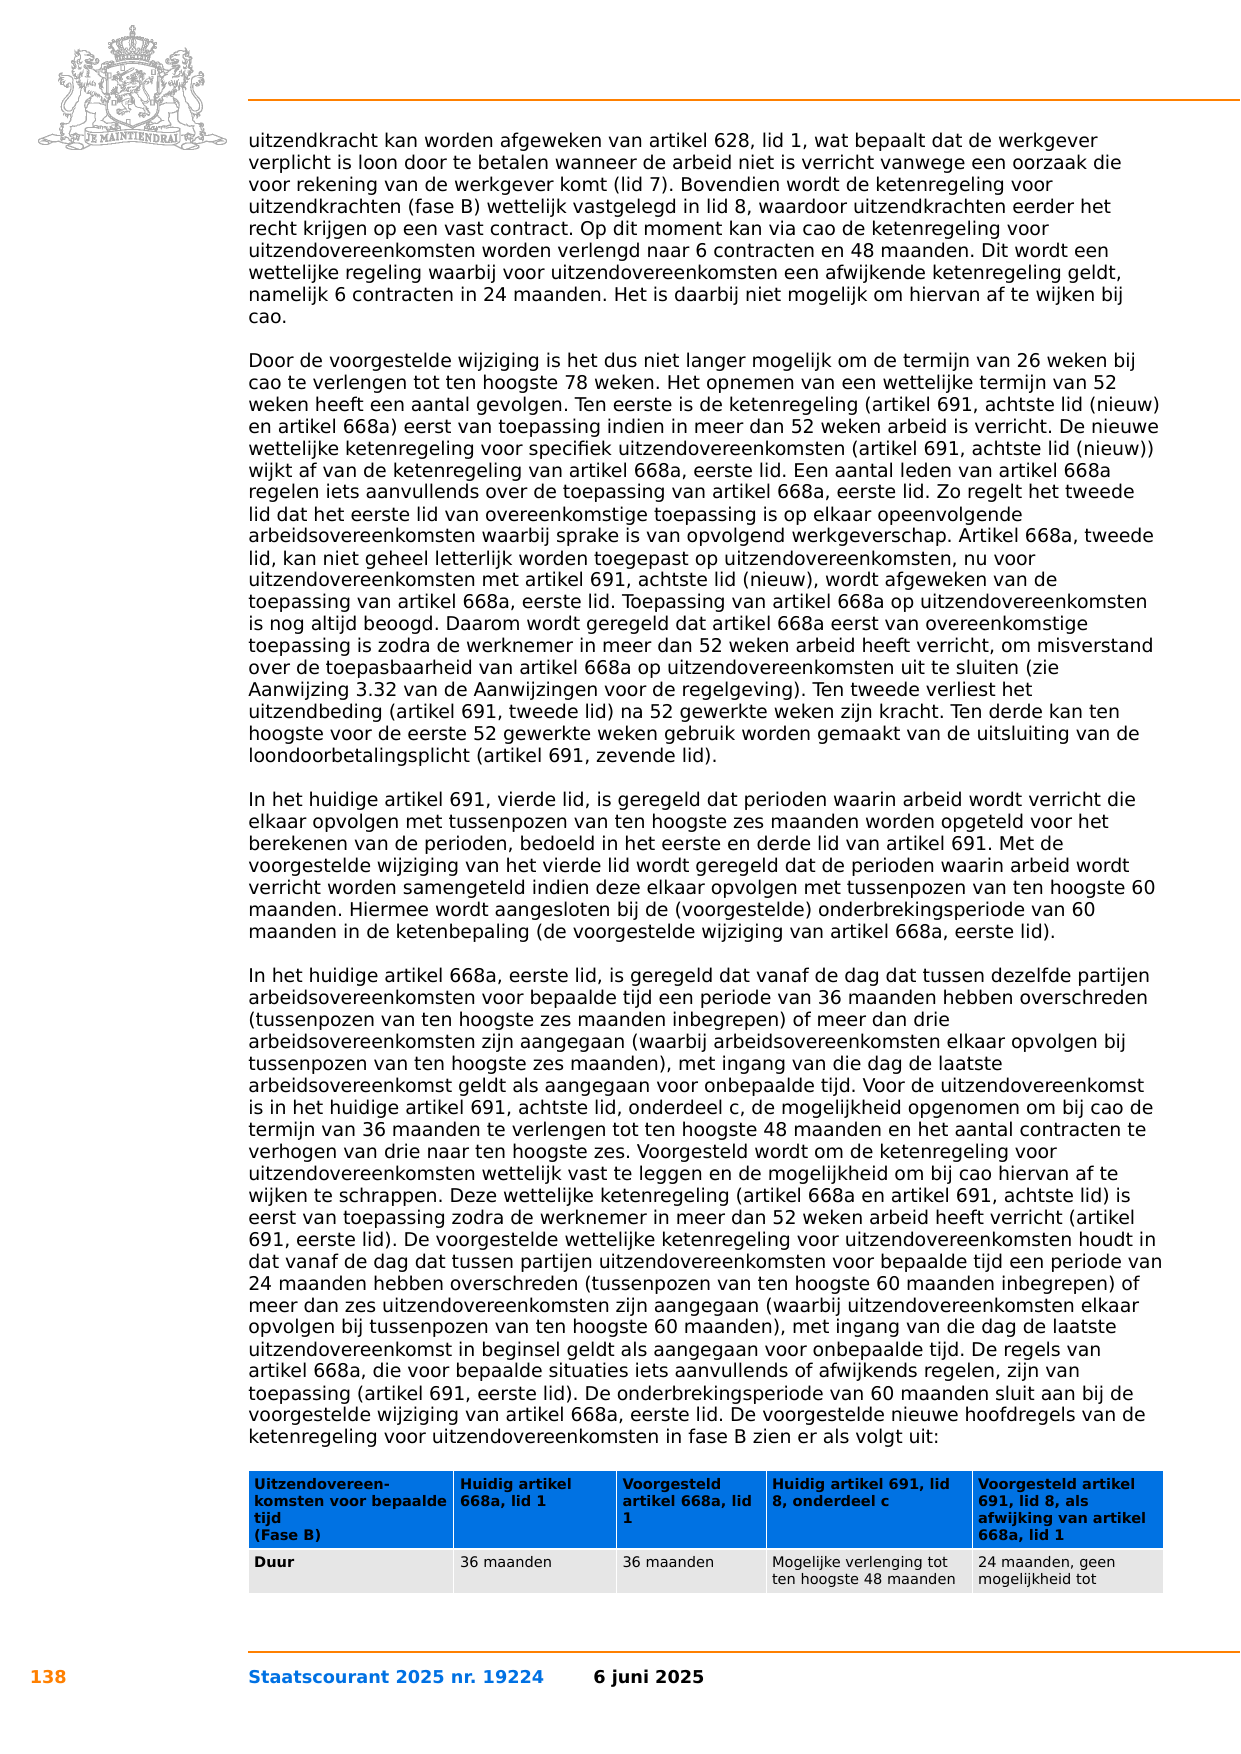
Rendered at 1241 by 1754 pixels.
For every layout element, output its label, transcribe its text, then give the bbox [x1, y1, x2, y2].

table_cell Duur [249, 1550, 453, 1593]
table_cell Mogelijke verlenging tot ten hoogste 48 maanden [767, 1550, 972, 1593]
table_header Huidig artikel 691, lid 8, onderdeel c [767, 1471, 972, 1548]
text uitzendkracht kan worden afgeweken van artikel 628, lid 1, wat bepaalt dat de werkgever verplicht is loon door te betalen wanneer de arbeid niet is verricht vanwege een oorzaak die voor rekening van de werkgever komt (lid 7). Bovendien wordt de ketenregeling voor uitzendkrachten (fase B) wettelijk vastgelegd in lid 8, waardoor uitzendkrachten eerder het recht krijgen op een vast contract. Op dit moment kan via cao de ketenregeling voor uitzendovereenkomsten worden verlengd naar 6 contracten en 48 maanden. Dit wordt een wettelijke regeling waarbij voor uitzendovereenkomsten een afwijkende ketenregeling geldt, namelijk 6 contracten in 24 maanden. Het is daarbij niet mogelijk om hiervan af te wijken bij cao. [248, 130, 1163, 328]
text In het huidige artikel 668a, eerste lid, is geregeld dat vanaf de dag dat tussen dezelfde partijen arbeidsovereenkomsten voor bepaalde tijd een periode van 36 maanden hebben overschreden (tussenpozen van ten hoogste zes maanden inbegrepen) of meer dan drie arbeidsovereenkomsten zijn aangegaan (waarbij arbeidsovereenkomsten elkaar opvolgen bij tussenpozen van ten hoogste zes maanden), met ingang van die dag de laatste arbeidsovereenkomst geldt als aangegaan voor onbepaalde tijd. Voor de uitzendovereenkomst is in het huidige artikel 691, achtste lid, onderdeel c, de mogelijkheid opgenomen om bij cao de termijn van 36 maanden te verlengen tot ten hoogste 48 maanden en het aantal contracten te verhogen van drie naar ten hoogste zes. Voorgesteld wordt om de ketenregeling voor uitzendovereenkomsten wettelijk vast te leggen en de mogelijkheid om bij cao hiervan af te wijken te schrappen. Deze wettelijke ketenregeling (artikel 668a en artikel 691, achtste lid) is eerst van toepassing zodra de werknemer in meer dan 52 weken arbeid heeft verricht (artikel 691, eerste lid). De voorgestelde wettelijke ketenregeling voor uitzendovereenkomsten houdt in dat vanaf de dag dat tussen partijen uitzendovereenkomsten voor bepaalde tijd een periode van 24 maanden hebben overschreden (tussenpozen van ten hoogste 60 maanden inbegrepen) of meer dan zes uitzendovereenkomsten zijn aangegaan (waarbij uitzendovereenkomsten elkaar opvolgen bij tussenpozen van ten hoogste 60 maanden), met ingang van die dag de laatste uitzendovereenkomst in beginsel geldt als aangegaan voor onbepaalde tijd. De regels van artikel 668a, die voor bepaalde situaties iets aanvullends of afwijkends regelen, zijn van toepassing (artikel 691, eerste lid). De onderbrekingsperiode van 60 maanden sluit aan bij de voorgestelde wijziging van artikel 668a, eerste lid. De voorgestelde nieuwe hoofdregels van de ketenregeling voor uitzendovereenkomsten in fase B zien er als volgt uit: [248, 965, 1163, 1448]
table_header Huidig artikel 668a, lid 1 [454, 1471, 616, 1548]
picture [38, 25, 227, 150]
table_header Uitzendovereen-komsten voor bepaalde tijd (Fase B) [249, 1471, 453, 1548]
table_header Voorgesteld artikel 691, lid 8, als afwijking van artikel 668a, lid 1 [973, 1471, 1163, 1548]
table_cell 36 maanden [617, 1550, 766, 1593]
table_cell 24 maanden, geen mogelijkheid tot [973, 1550, 1163, 1593]
text Door de voorgestelde wijziging is het dus niet langer mogelijk om de termijn van 26 weken bij cao te verlengen tot ten hoogste 78 weken. Het opnemen van een wettelijke termijn van 52 weken heeft een aantal gevolgen. Ten eerste is de ketenregeling (artikel 691, achtste lid (nieuw) en artikel 668a) eerst van toepassing indien in meer dan 52 weken arbeid is verricht. De nieuwe wettelijke ketenregeling voor specifiek uitzendovereenkomsten (artikel 691, achtste lid (nieuw)) wijkt af van de ketenregeling van artikel 668a, eerste lid. Een aantal leden van artikel 668a regelen iets aanvullends over de toepassing van artikel 668a, eerste lid. Zo regelt het tweede lid dat het eerste lid van overeenkomstige toepassing is op elkaar opeenvolgende arbeidsovereenkomsten waarbij sprake is van opvolgend werkgeverschap. Artikel 668a, tweede lid, kan niet geheel letterlijk worden toegepast op uitzendovereenkomsten, nu voor uitzendovereenkomsten met artikel 691, achtste lid (nieuw), wordt afgeweken van de toepassing van artikel 668a, eerste lid. Toepassing van artikel 668a op uitzendovereenkomsten is nog altijd beoogd. Daarom wordt geregeld dat artikel 668a eerst van overeenkomstige toepassing is zodra de werknemer in meer dan 52 weken arbeid heeft verricht, om misverstand over de toepasbaarheid van artikel 668a op uitzendovereenkomsten uit te sluiten (zie Aanwijzing 3.32 van de Aanwijzingen voor de regelgeving). Ten tweede verliest het uitzendbeding (artikel 691, tweede lid) na 52 gewerkte weken zijn kracht. Ten derde kan ten hoogste voor de eerste 52 gewerkte weken gebruik worden gemaakt van de uitsluiting van de loondoorbetalingsplicht (artikel 691, zevende lid). [248, 349, 1163, 767]
table_header Voorgesteld artikel 668a, lid 1 [617, 1471, 766, 1548]
table_cell 36 maanden [454, 1550, 616, 1593]
text In het huidige artikel 691, vierde lid, is geregeld dat perioden waarin arbeid wordt verricht die elkaar opvolgen met tussenpozen van ten hoogste zes maanden worden opgeteld voor het berekenen van de perioden, bedoeld in het eerste en derde lid van artikel 691. Met de voorgestelde wijziging van het vierde lid wordt geregeld dat de perioden waarin arbeid wordt verricht worden samengeteld indien deze elkaar opvolgen met tussenpozen van ten hoogste 60 maanden. Hiermee wordt aangesloten bij de (voorgestelde) onderbrekingsperiode van 60 maanden in de ketenbepaling (de voorgestelde wijziging van artikel 668a, eerste lid). [248, 789, 1163, 943]
